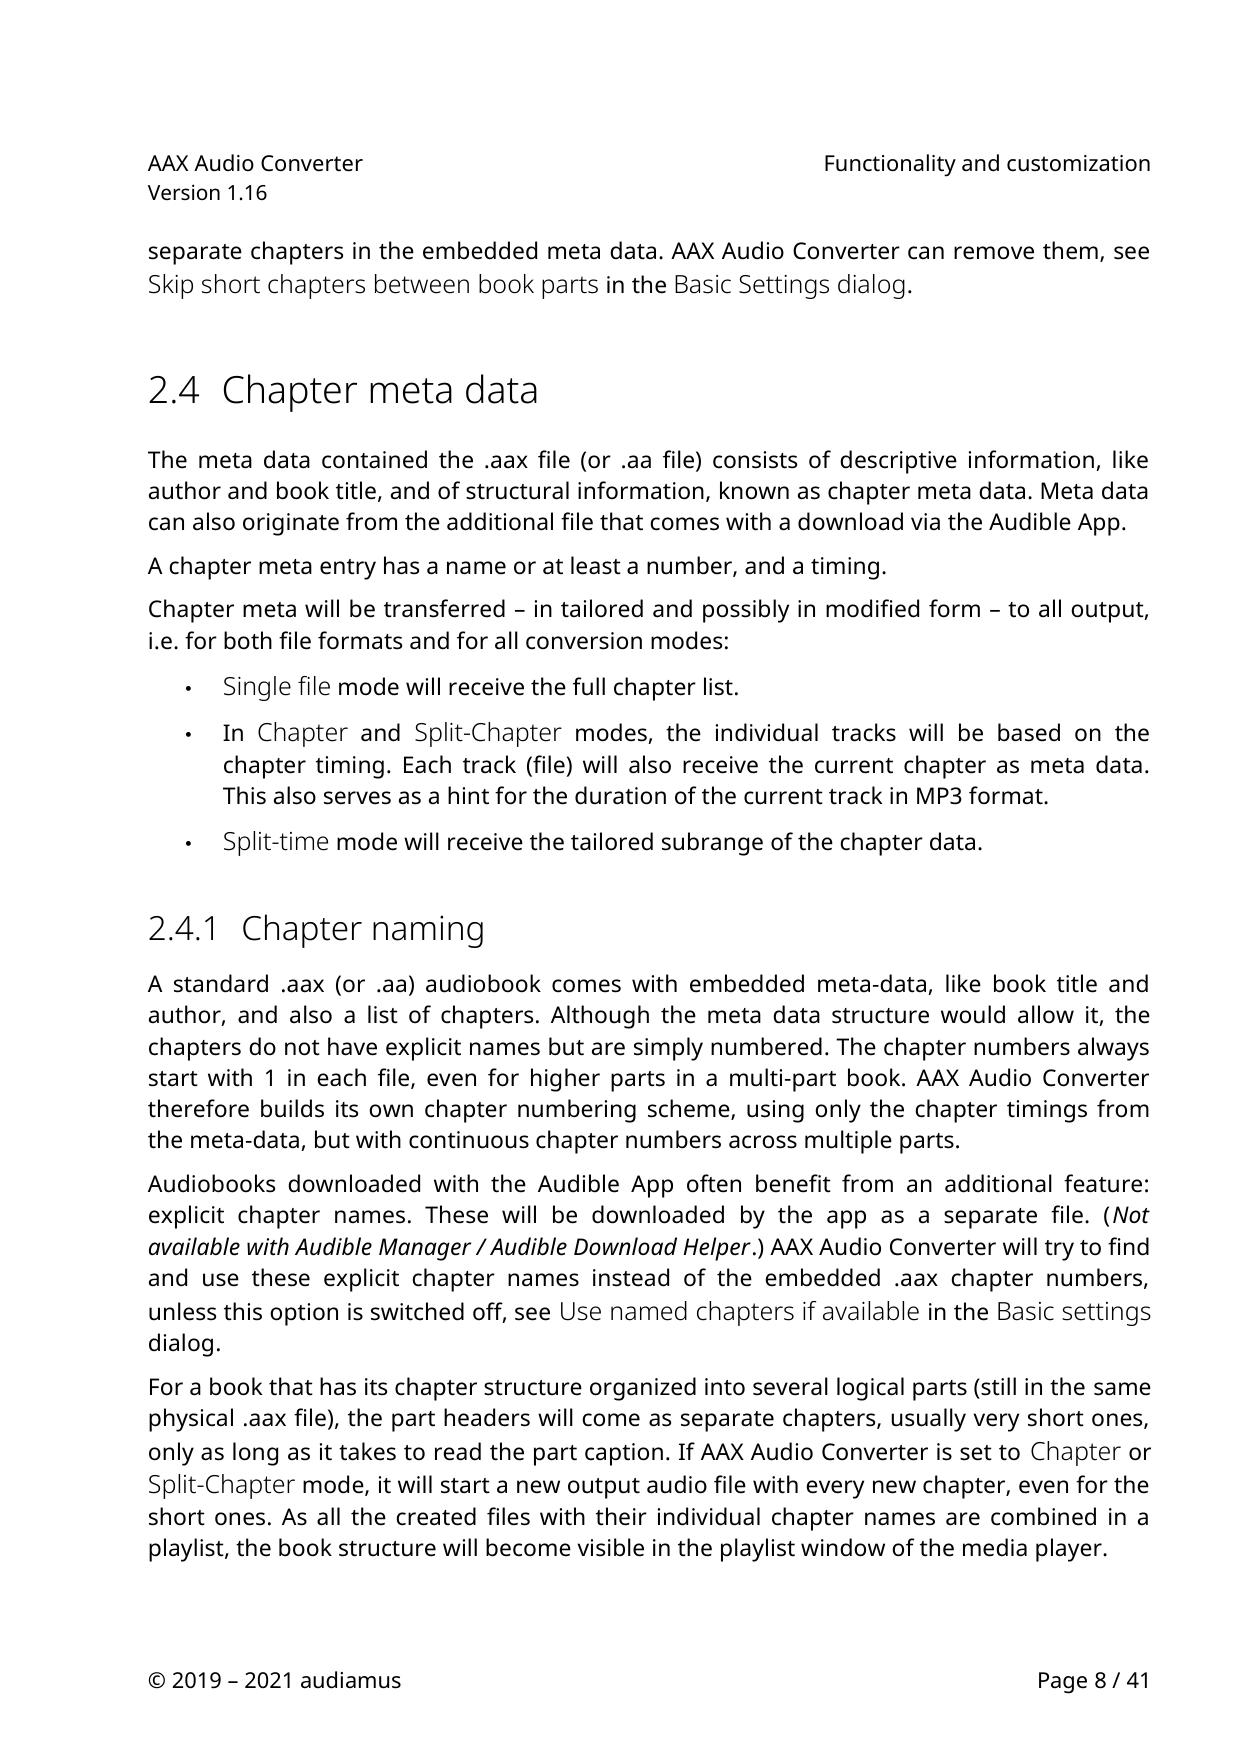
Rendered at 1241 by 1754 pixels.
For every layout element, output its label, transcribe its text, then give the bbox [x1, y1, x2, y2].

text A chapter meta entry has a name or at least a number, and a timing. [148, 550, 1152, 581]
text separate chapters in the embedded meta data. AAX Audio Converter can remove them, see Skip short chapters between book parts in the Basic Settings dialog. [148, 235, 1152, 301]
list Single file mode will receive the full chapter list. [185, 668, 1152, 702]
text A standard .aax (or .aa) audiobook comes with embedded meta-data, like book title and author, and also a list of chapters. Although the meta data structure would allow it, the chapters do not have explicit names but are simply numbered. The chapter numbers always start with 1 in each file, even for higher parts in a multi-part book. AAX Audio Converter therefore builds its own chapter numbering scheme, using only the chapter timings from the meta-data, but with continuous chapter numbers across multiple parts. [148, 968, 1152, 1156]
subtitle Chapter meta data [148, 363, 1152, 414]
list Split-time mode will receive the tailored subrange of the chapter data. [185, 823, 1152, 857]
text Audiobooks downloaded with the Audible App often benefit from an additional feature: explicit chapter names. These will be downloaded by the app as a separate file. (Not available with Audible Manager / Audible Download Helper.) AAX Audio Converter will try to find and use these explicit chapter names instead of the embedded .aax chapter numbers, unless this option is switched off, see Use named chapters if available in the Basic settings dialog. [148, 1168, 1152, 1358]
text Chapter meta will be transferred – in tailored and possibly in modified form – to all output, i.e. for both file formats and for all conversion modes: [148, 593, 1152, 656]
subtitle Chapter naming [148, 905, 1152, 951]
list In Chapter and Split-Chapter modes, the individual tracks will be based on the chapter timing. Each track (file) will also receive the current chapter as meta data. This also serves as a hint for the duration of the current track in MP3 format. [185, 715, 1152, 811]
text The meta data contained the .aax file (or .aa file) consists of descriptive information, like author and book title, and of structural information, known as chapter meta data. Meta data can also originate from the additional file that comes with a download via the Audible App. [148, 444, 1152, 537]
text For a book that has its chapter structure organized into several logical parts (still in the same physical .aax file), the part headers will come as separate chapters, usually very short ones, only as long as it takes to read the part caption. If AAX Audio Converter is set to Chapter or Split-Chapter mode, it will start a new output audio file with every new chapter, even for the short ones. As all the created files with their individual chapter names are combined in a playlist, the book structure will become visible in the playlist window of the media player. [148, 1371, 1152, 1564]
